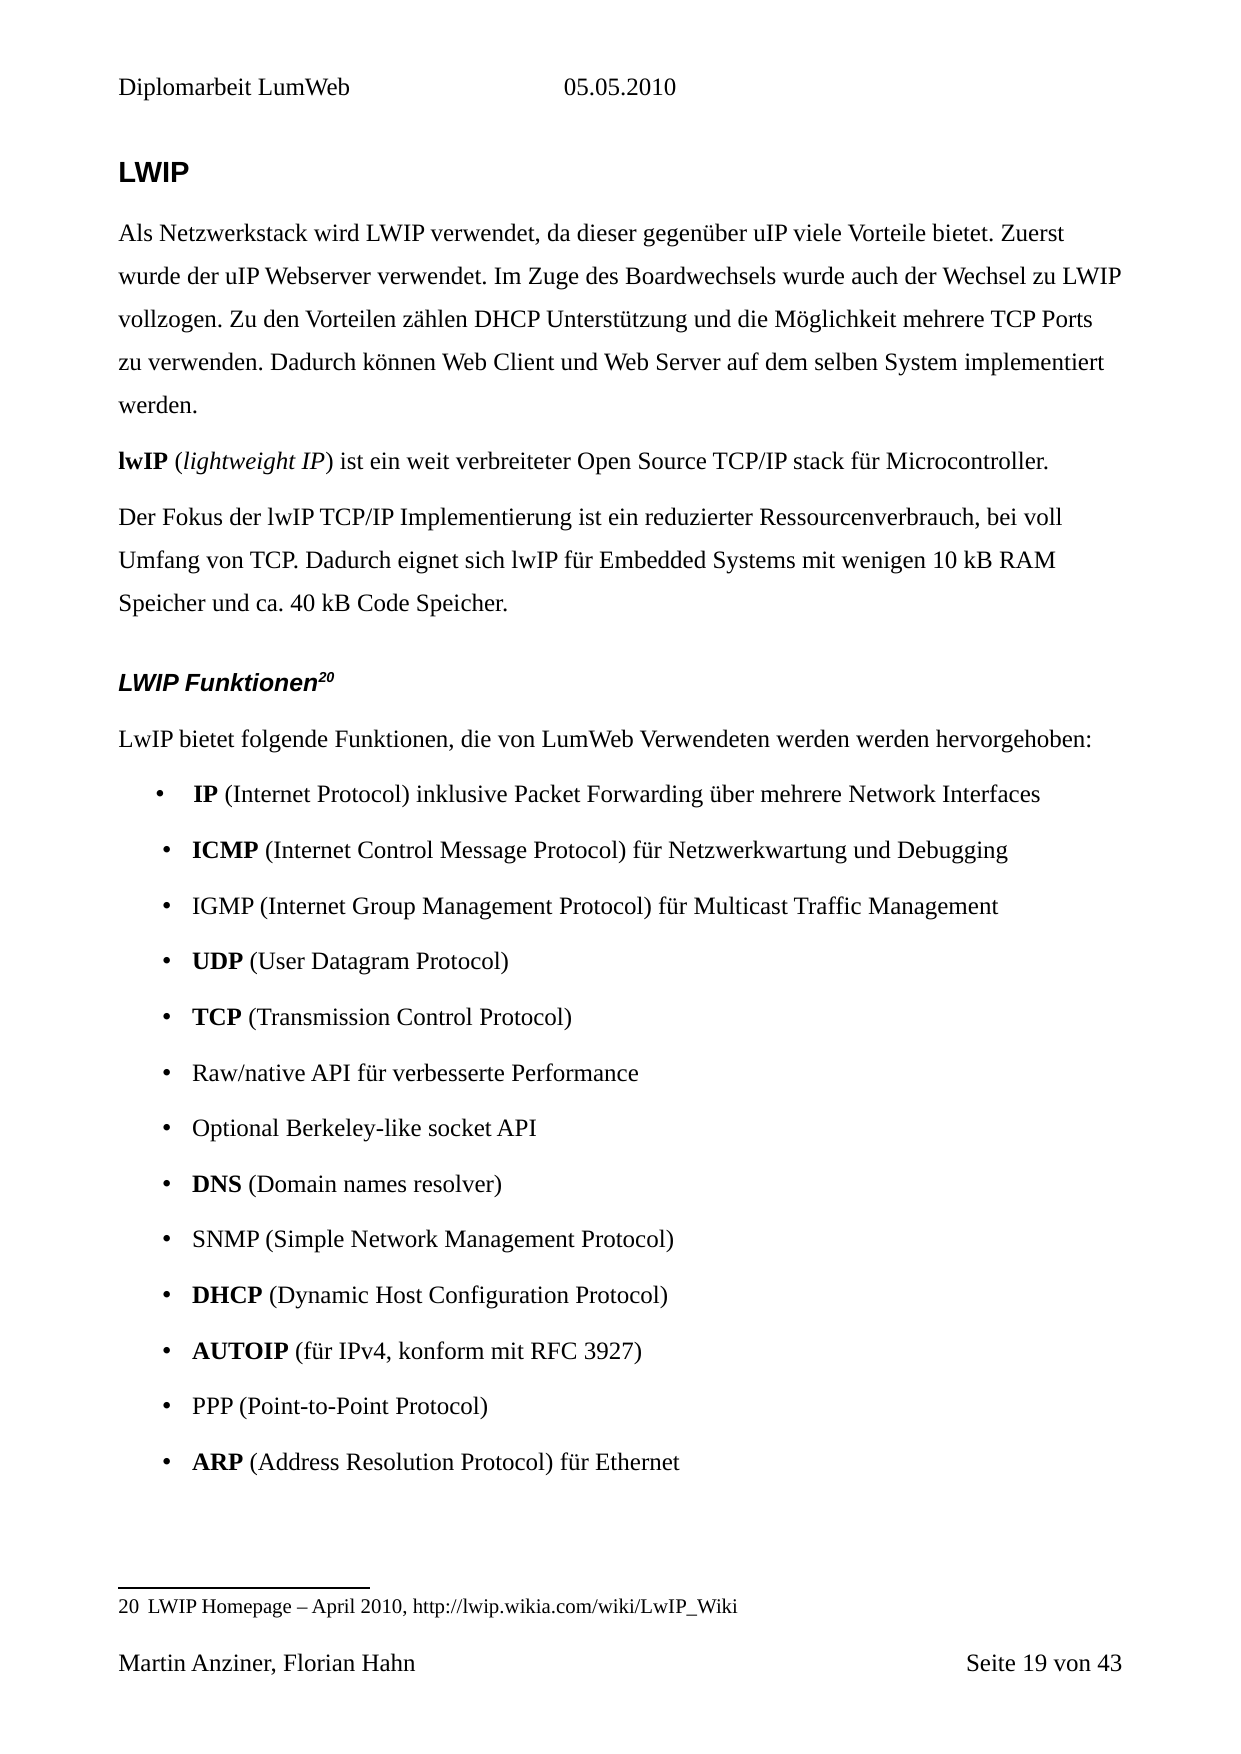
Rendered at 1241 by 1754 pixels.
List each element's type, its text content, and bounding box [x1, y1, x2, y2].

list UDP (User Datagram Protocol) [162, 946, 1122, 975]
text LwIP bietet folgende Funktionen, die von LumWeb Verwendeten werden werden hervorgehoben: [118, 724, 1122, 753]
list IP (Internet Protocol) inklusive Packet Forwarding über mehrere Network Interfaces [156, 779, 1122, 808]
list SNMP (Simple Network Management Protocol) [162, 1224, 1122, 1253]
list TCP (Transmission Control Protocol) [162, 1002, 1122, 1031]
list IGMP (Internet Group Management Protocol) für Multicast Traffic Management [162, 891, 1122, 919]
list ARP (Address Resolution Protocol) für Ethernet [162, 1447, 1122, 1476]
text Der Fokus der lwIP TCP/IP Implementierung ist ein reduzierter Ressourcenverbrauch, bei voll Umfang von TCP. Dadurch eignet sich lwIP für Embedded Systems mit wenigen 10 kB RAM Speicher und ca. 40 kB Code Speicher. [118, 502, 1122, 617]
list PPP (Point-to-Point Protocol) [162, 1391, 1122, 1420]
list Optional Berkeley-like socket API [162, 1113, 1122, 1142]
list Raw/native API für verbesserte Performance [162, 1058, 1122, 1086]
subtitle LWIP [118, 155, 1122, 189]
list DNS (Domain names resolver) [162, 1169, 1122, 1198]
text LWIP Homepage – April 2010, http://lwip.wikia.com/wiki/LwIP_Wiki [118, 1594, 1122, 1618]
list DHCP (Dynamic Host Configuration Protocol) [162, 1280, 1122, 1309]
text Als Netzwerkstack wird LWIP verwendet, da dieser gegenüber uIP viele Vorteile bietet. Zuerst wurde der uIP Webserver verwendet. Im Zuge des Boardwechsels wurde auch der Wechsel zu LWIP vollzogen. Zu den Vorteilen zählen DHCP Unterstützung und die Möglichkeit mehrere TCP Ports zu verwenden. Dadurch können Web Client und Web Server auf dem selben System implementiert werden. [118, 218, 1122, 419]
text lwIP (lightweight IP) ist ein weit verbreiteter Open Source TCP/IP stack für Microcontroller. [118, 446, 1122, 475]
subtitle LWIP Funktionen [118, 668, 1122, 697]
list AUTOIP (für IPv4, konform mit RFC 3927) [162, 1336, 1122, 1364]
list ICMP (Internet Control Message Protocol) für Netzwerkwartung und Debugging [162, 835, 1122, 864]
